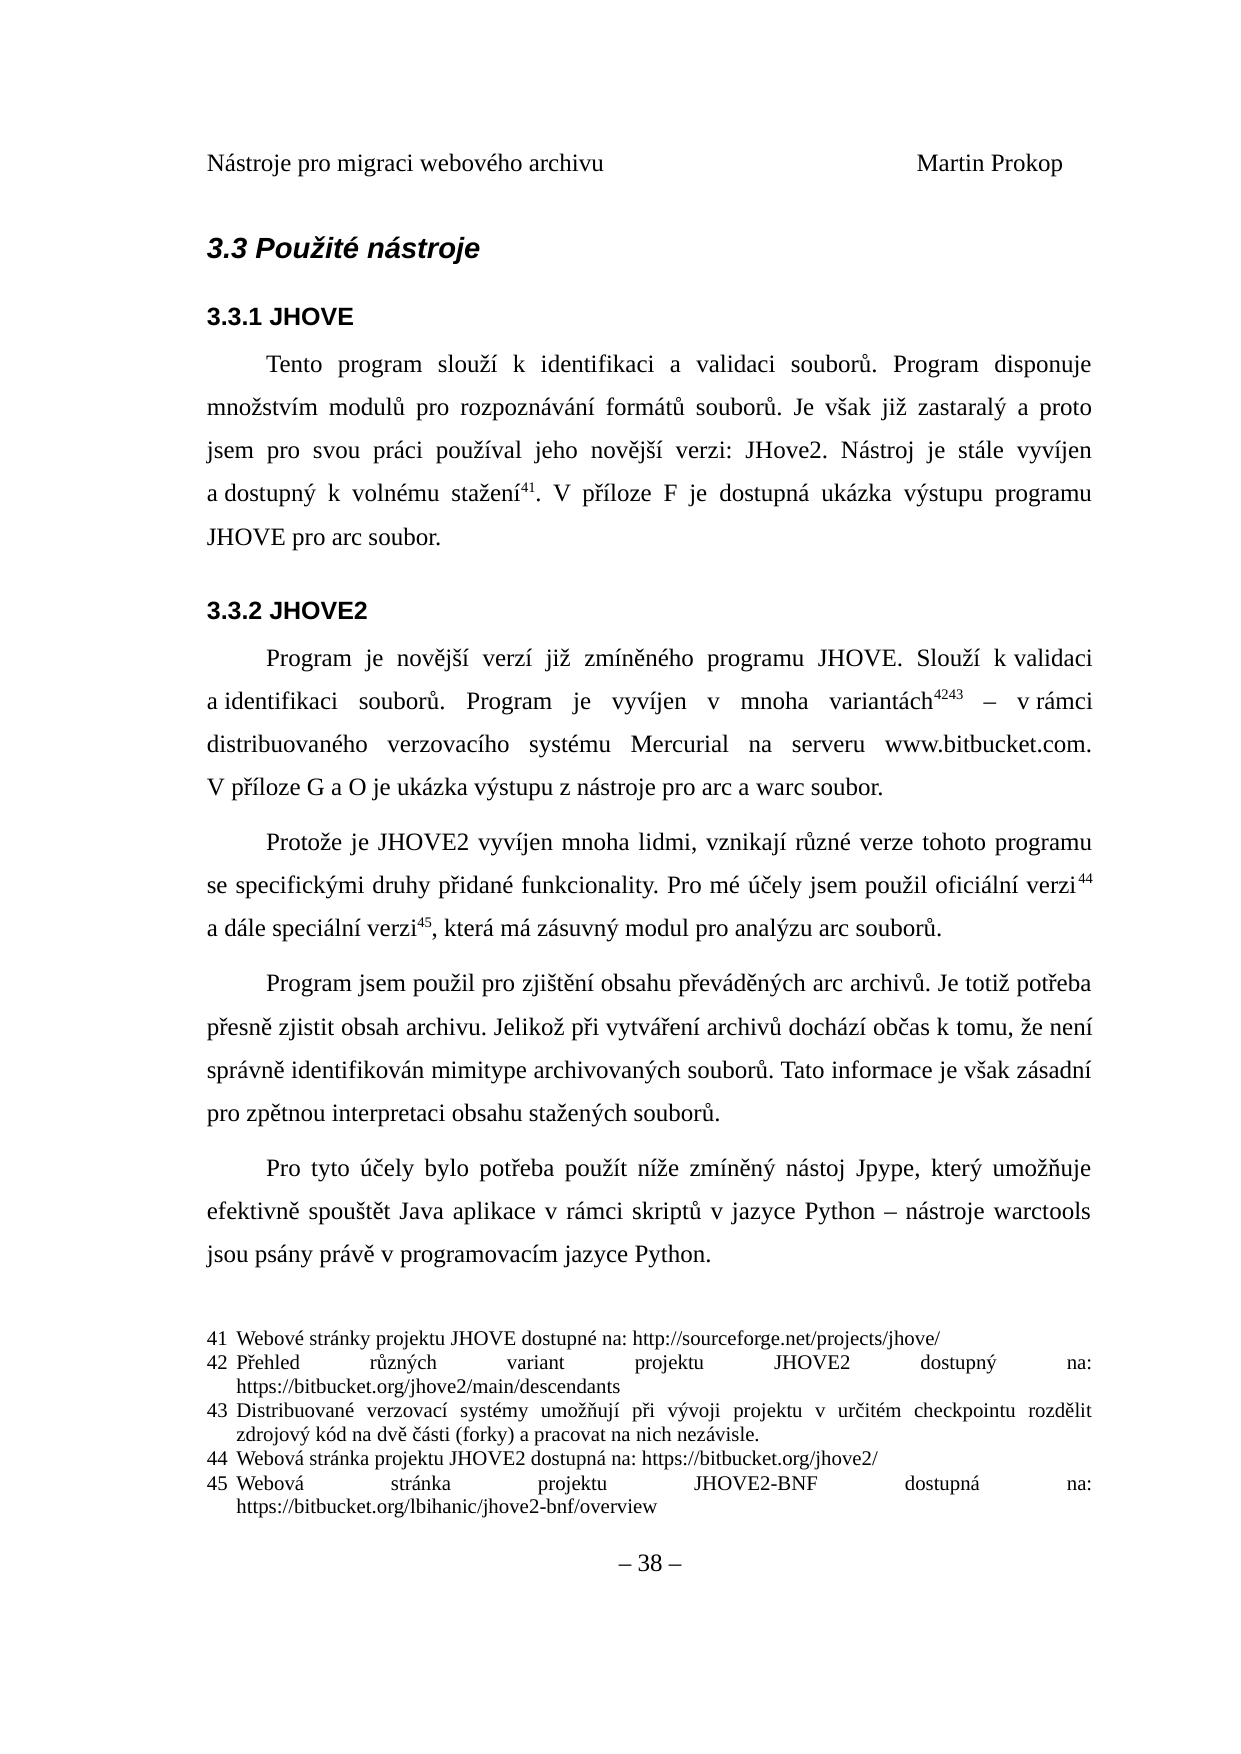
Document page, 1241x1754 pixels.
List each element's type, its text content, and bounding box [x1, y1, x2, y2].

text Protože je JHOVE2 vyvíjen mnoha lidmi, vznikají různé verze tohoto programu se specifickými druhy přidané funkcionality. Pro mé účely jsem použil oficiální verzi a dále speciální verzi, která má zásuvný modul pro analýzu arc souborů. [207, 827, 1093, 942]
subtitle 3.3 Použité nástroje [207, 231, 1093, 264]
text Webová stránka projektu JHOVE2-BNF dostupná na: https://bitbucket.org/lbihanic/jhove2-bnf/overview [207, 1470, 1093, 1518]
text Webové stránky projektu JHOVE dostupné na: http://sourceforge.net/projects/jhove/ [207, 1326, 1093, 1350]
text Přehled různých variant projektu JHOVE2 dostupný na: https://bitbucket.org/jhove2/main/descendants [207, 1350, 1093, 1398]
text Pro tyto účely bylo potřeba použít níže zmíněný nástoj Jpype, který umožňuje efektivně spouštět Java aplikace v rámci skriptů v jazyce Python – nástroje warctools jsou psány právě v programovacím jazyce Python. [207, 1153, 1093, 1268]
text Program je novější verzí již zmíněného programu JHOVE. Slouží k validaci a identifikaci souborů. Program je vyvíjen v mnoha variantách – v rámci distribuovaného verzovacího systému Mercurial na serveru www.bitbucket.com. V příloze G a O je ukázka výstupu z nástroje pro arc a warc soubor. [207, 643, 1093, 801]
subtitle 3.3.2 JHOVE2 [207, 596, 1093, 624]
text Webová stránka projektu JHOVE2 dostupná na: https://bitbucket.org/jhove2/ [207, 1446, 1093, 1470]
text Distribuované verzovací systémy umožňují při vývoji projektu v určitém checkpointu rozdělit zdrojový kód na dvě části (forky) a pracovat na nich nezávisle. [207, 1398, 1093, 1446]
text Program jsem použil pro zjištění obsahu převáděných arc archivů. Je totiž potřeba přesně zjistit obsah archivu. Jelikož při vytváření archivů dochází občas k tomu, že není správně identifikován mimitype archivovaných souborů. Tato informace je však zásadní pro zpětnou interpretaci obsahu stažených souborů. [207, 968, 1093, 1127]
subtitle 3.3.1 JHOVE [207, 302, 1093, 331]
text Tento program slouží k identifikaci a validaci souborů. Program disponuje množstvím modulů pro rozpoznávání formátů souborů. Je však již zastaralý a proto jsem pro svou práci používal jeho novější verzi: JHove2. Nástroj je stále vyvíjen a dostupný k volnému stažení. V příloze F je dostupná ukázka výstupu programu JHOVE pro arc soubor. [207, 349, 1093, 550]
